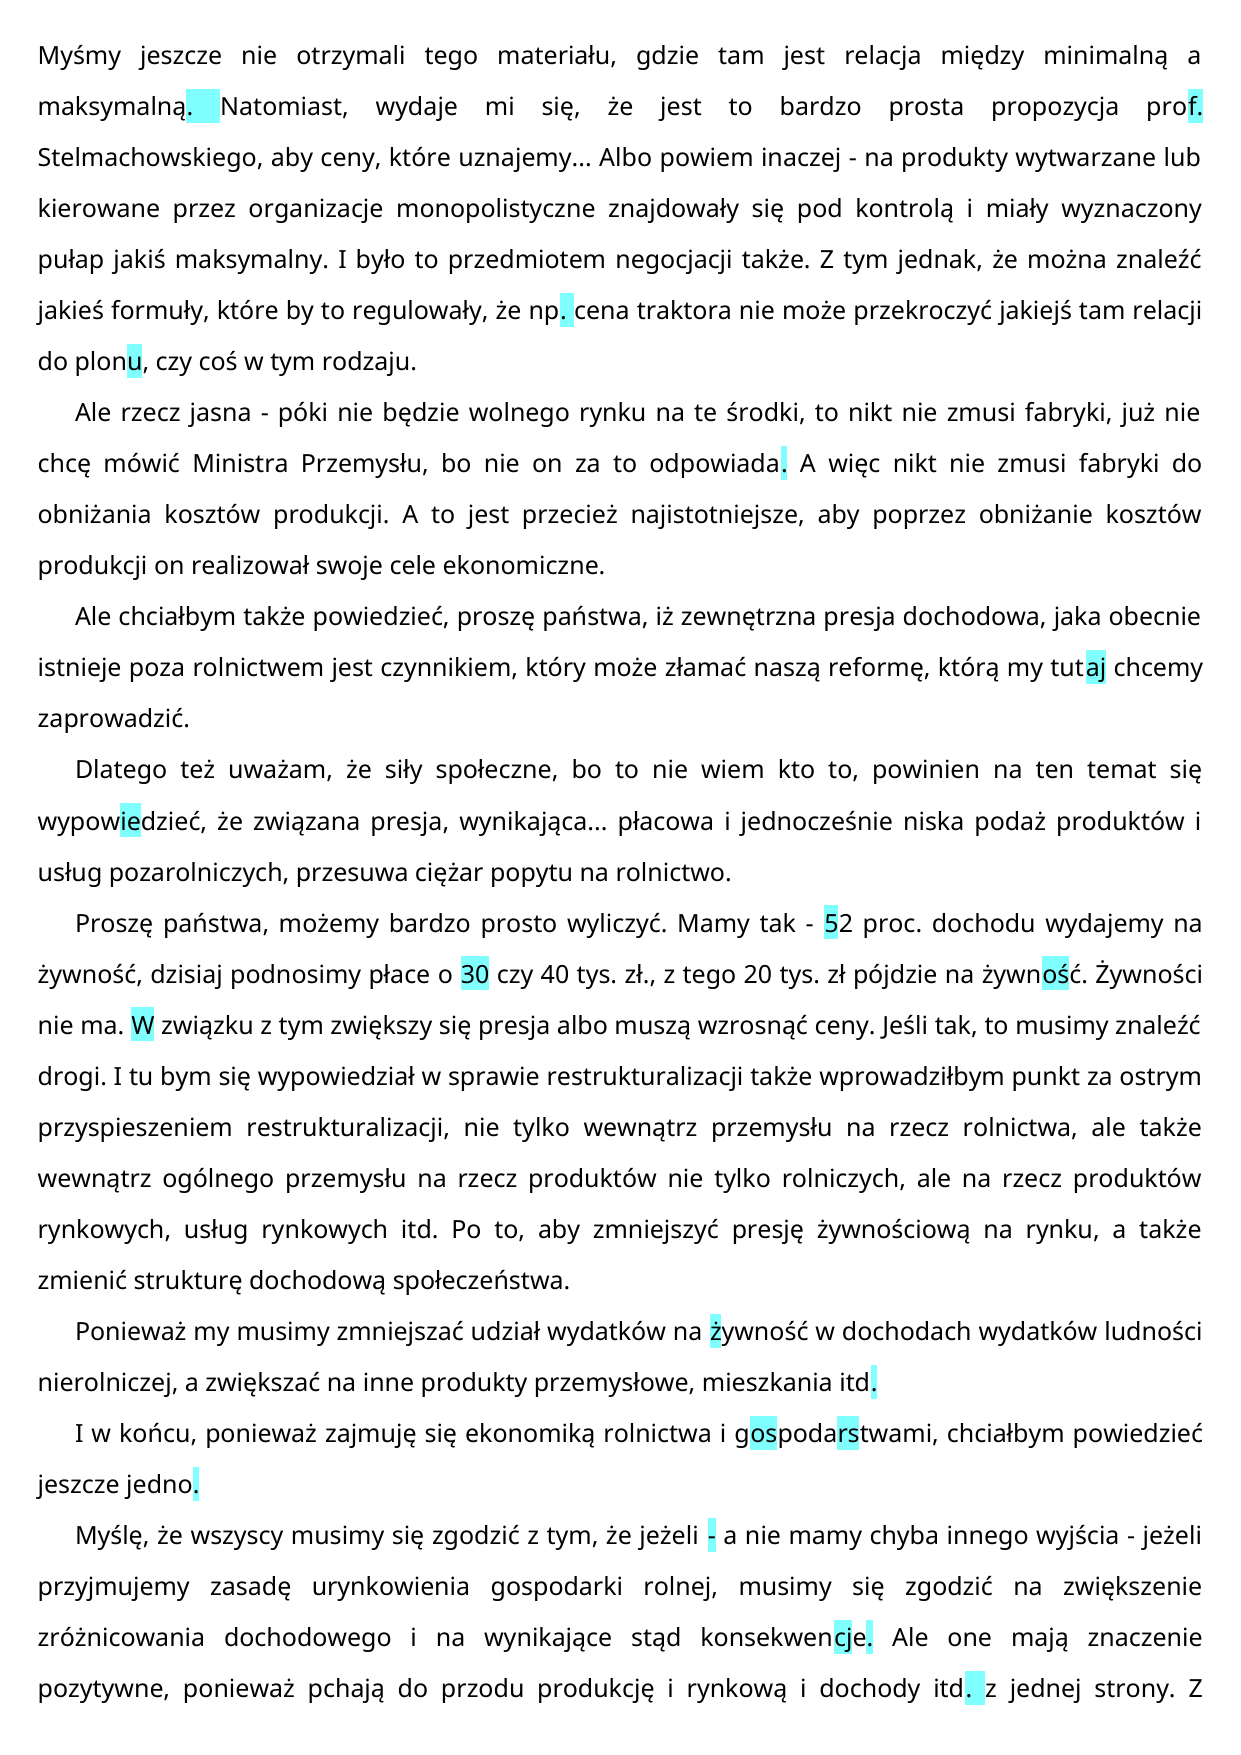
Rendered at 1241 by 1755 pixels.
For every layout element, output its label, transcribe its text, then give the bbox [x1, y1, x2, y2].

text Myśmy jeszcze nie otrzymali tego materiału, gdzie tam jest relacja między minimalną a maksymalną. Natomiast, wydaje mi się, że jest to bardzo prosta propozycja prof. Stelmachowskiego, aby ceny, które uznajemy... Albo powiem inaczej - na produkty wytwarzane lub kierowane przez organizacje monopolistyczne znajdowały się pod kontrolą i miały wyznaczony pułap jakiś maksymalny. I było to przedmiotem negocjacji także. Z tym jednak, że można znaleźć jakieś formuły, które by to regulowały, że np. cena traktora nie może przekroczyć jakiejś tam relacji do plonu, czy coś w tym rodzaju. [37, 37, 1203, 378]
text I w końcu, ponieważ zajmuję się ekonomiką rolnictwa i gospodarstwami, chciałbym powiedzieć jeszcze jedno. [37, 1416, 1203, 1501]
text Dlatego też uważam, że siły społeczne, bo to nie wiem kto to, powinien na ten temat się wypowiedzieć, że związana presja, wynikająca... płacowa i jednocześnie niska podaż produktów i usług pozarolniczych, przesuwa ciężar popytu na rolnictwo. [37, 752, 1203, 888]
text Ale rzecz jasna - póki nie będzie wolnego rynku na te środki, to nikt nie zmusi fabryki, już nie chcę mówić Ministra Przemysłu, bo nie on za to odpowiada. A więc nikt nie zmusi fabryki do obniżania kosztów produkcji. A to jest przecież najistotniejsze, aby poprzez obniżanie kosztów produkcji on realizował swoje cele ekonomiczne. [37, 395, 1203, 582]
text Ale chciałbym także powiedzieć, proszę państwa, iż zewnętrzna presja dochodowa, jaka obecnie istnieje poza rolnictwem jest czynnikiem, który może złamać naszą reformę, którą my tutaj chcemy zaprowadzić. [37, 599, 1203, 735]
text Proszę państwa, możemy bardzo prosto wyliczyć. Mamy tak - 52 proc. dochodu wydajemy na żywność, dzisiaj podnosimy płace o 30 czy 40 tys. zł., z tego 20 tys. zł pójdzie na żywność. Żywności nie ma. W związku z tym zwiększy się presja albo muszą wzrosnąć ceny. Jeśli tak, to musimy znaleźć drogi. I tu bym się wypowiedział w sprawie restrukturalizacji także wprowadziłbym punkt za ostrym przyspieszeniem restrukturalizacji, nie tylko wewnątrz przemysłu na rzecz rolnictwa, ale także wewnątrz ogólnego przemysłu na rzecz produktów nie tylko rolniczych, ale na rzecz produktów rynkowych, usług rynkowych itd. Po to, aby zmniejszyć presję żywnościową na rynku, a także zmienić strukturę dochodową społeczeństwa. [37, 905, 1203, 1297]
text Ponieważ my musimy zmniejszać udział wydatków na żywność w dochodach wydatków ludności nierolniczej, a zwiększać na inne produkty przemysłowe, mieszkania itd. [37, 1313, 1203, 1399]
text Myślę, że wszyscy musimy się zgodzić z tym, że jeżeli - a nie mamy chyba innego wyjścia - jeżeli przyjmujemy zasadę urynkowienia gospodarki rolnej, musimy się zgodzić na zwiększenie zróżnicowania dochodowego i na wynikające stąd konsekwencje. Ale one mają znaczenie pozytywne, ponieważ pchają do przodu produkcję i rynkową i dochody itd. z jednej strony. Z [37, 1518, 1203, 1705]
